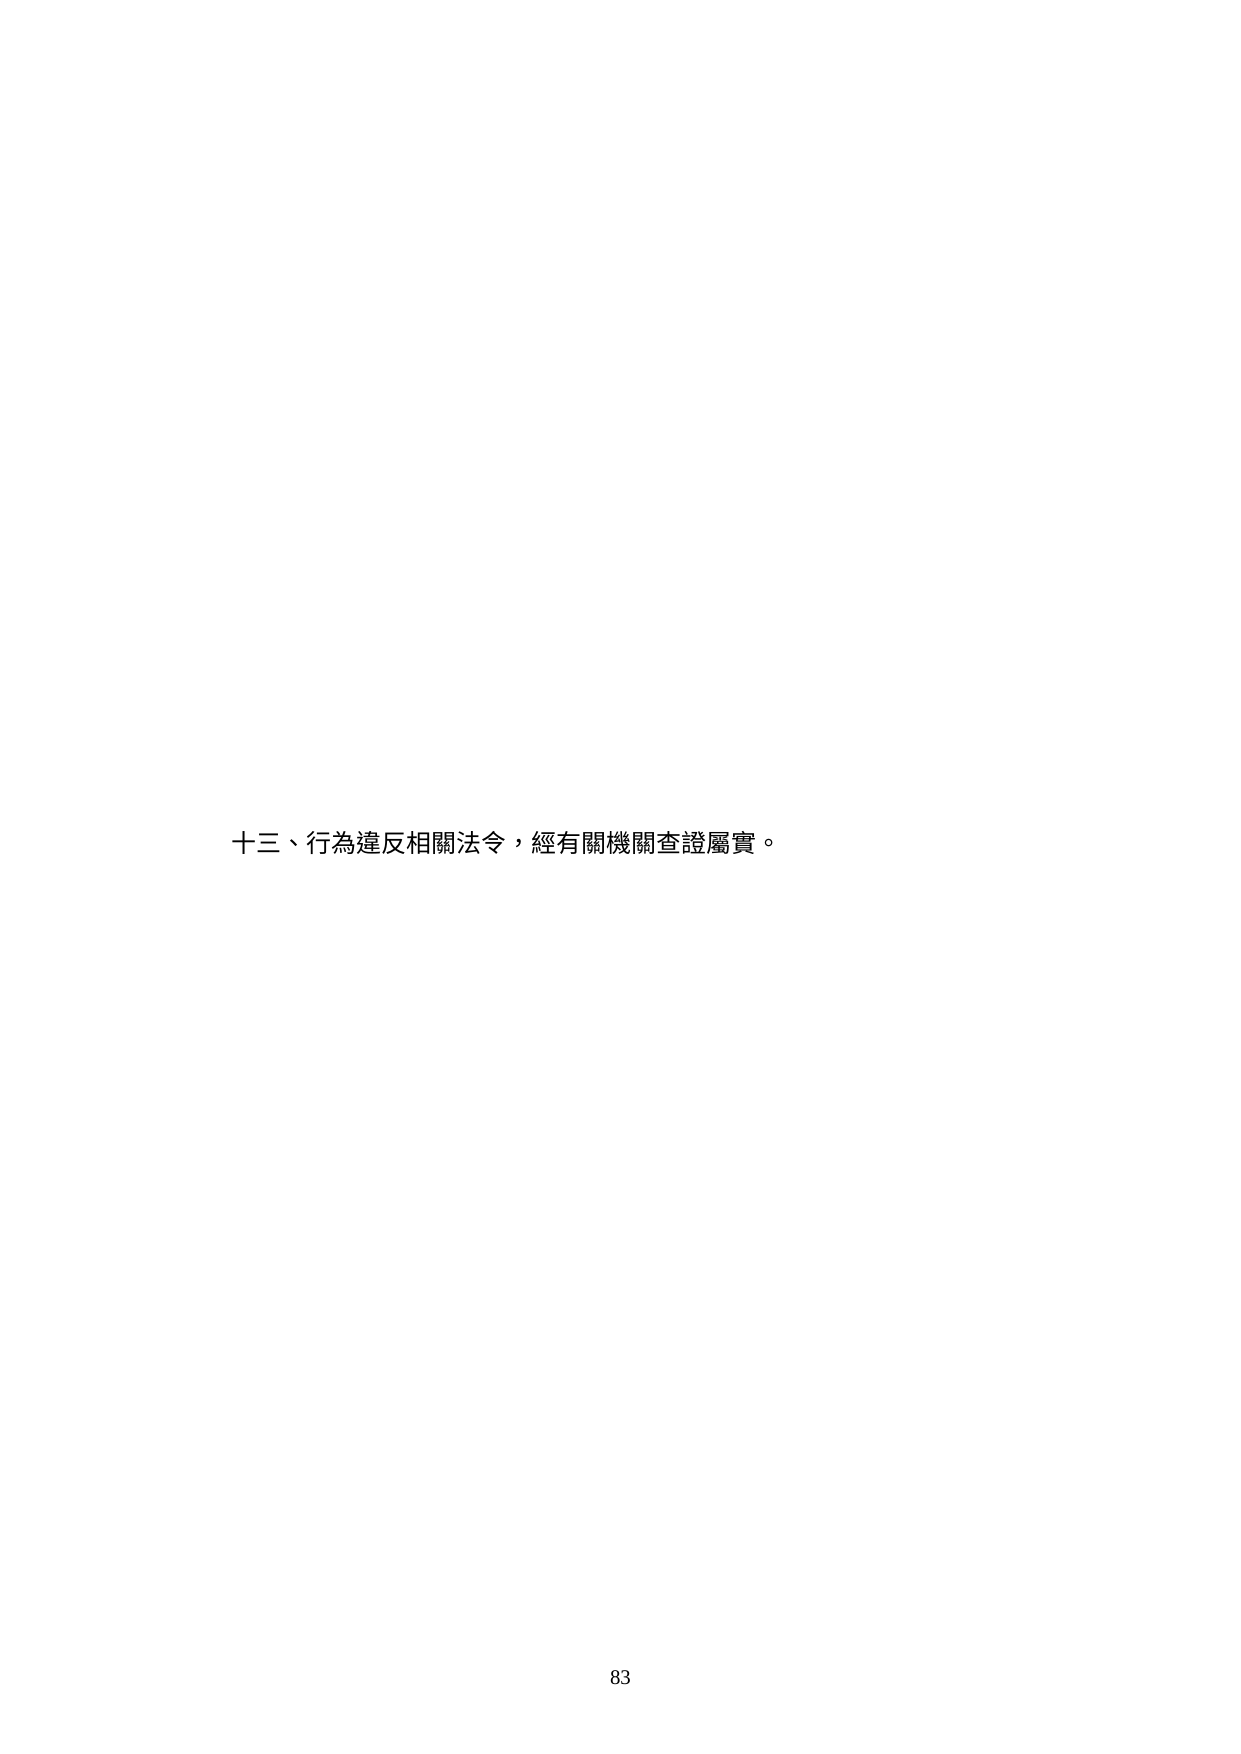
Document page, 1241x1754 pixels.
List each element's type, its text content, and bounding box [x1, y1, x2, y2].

text 十三、行為違反相關法令，經有關機關查證屬實。 [231, 800, 1134, 862]
